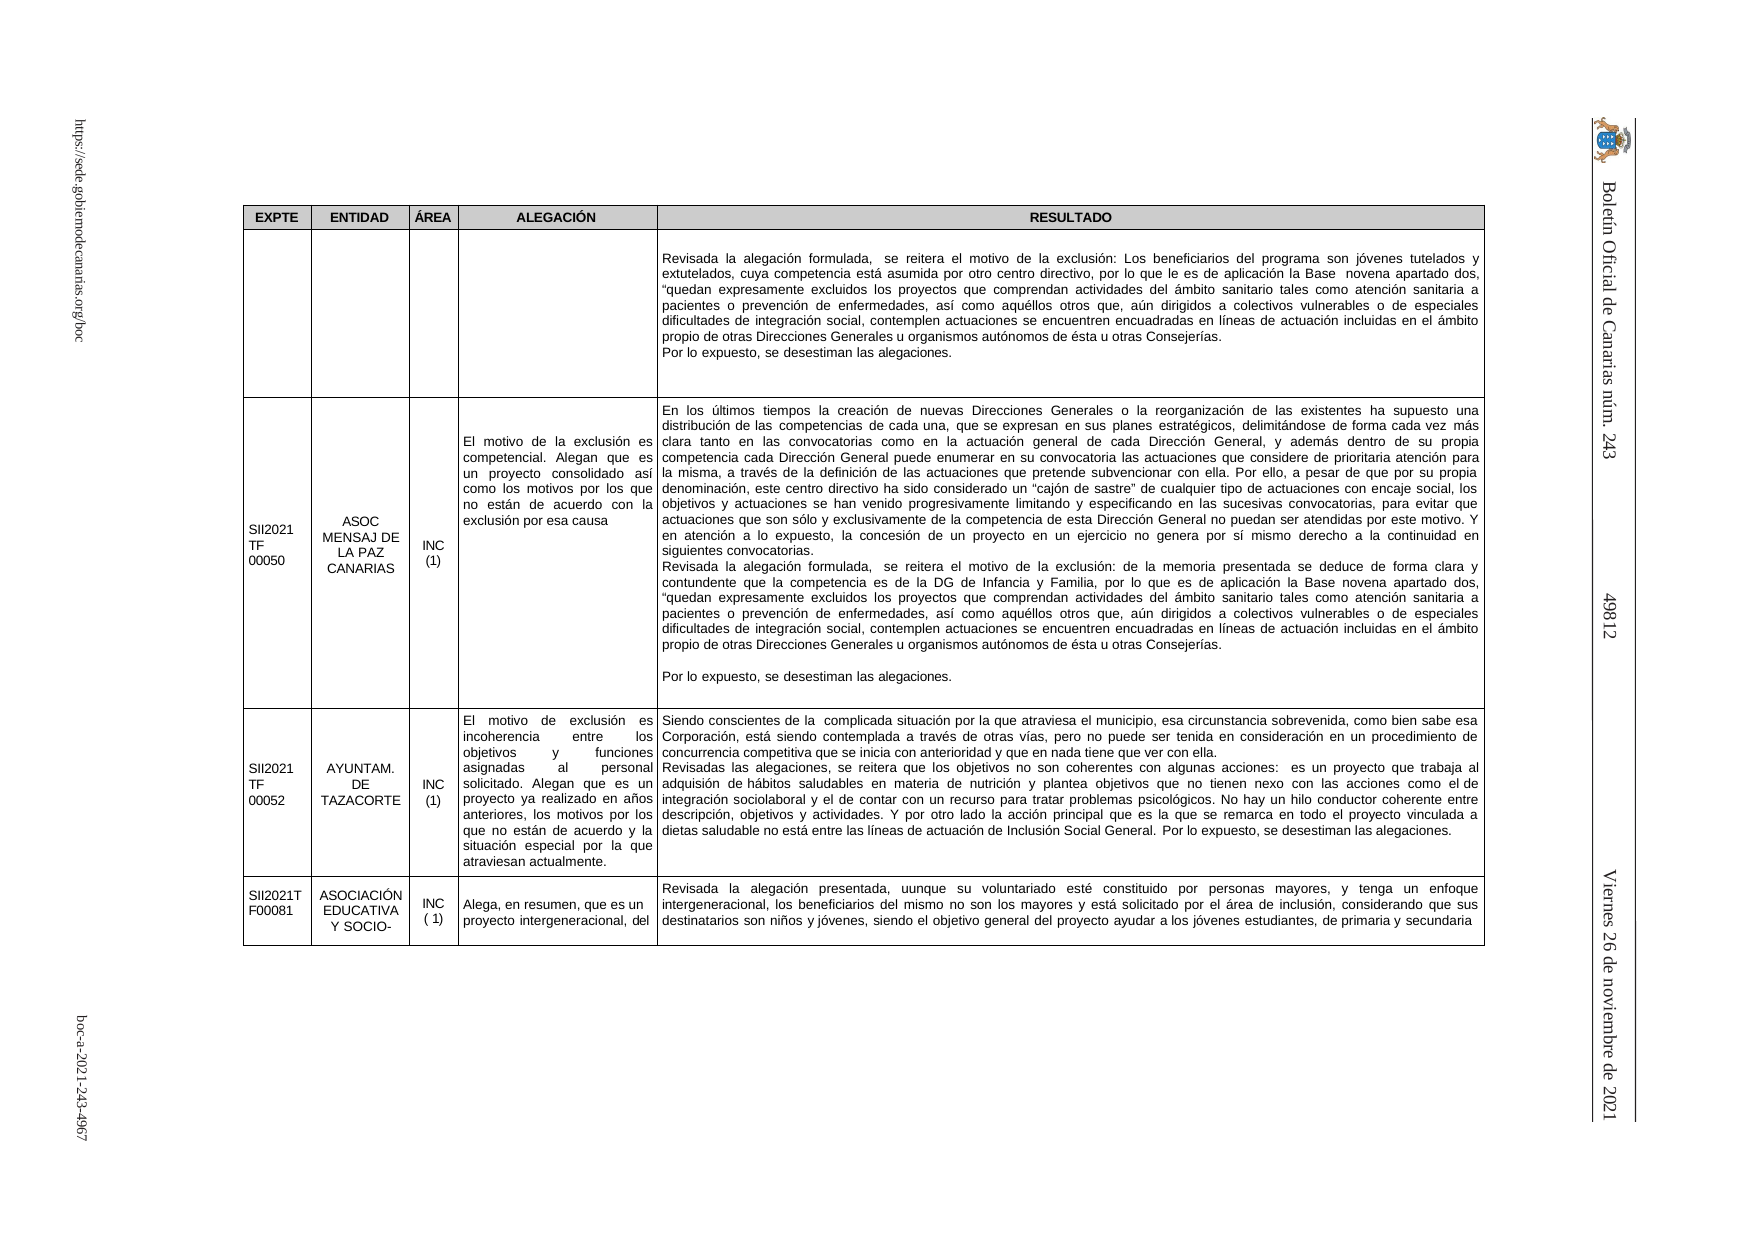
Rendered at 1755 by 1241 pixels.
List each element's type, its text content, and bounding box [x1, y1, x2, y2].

table_cell INC (1) [410, 709, 458, 876]
table_cell [244, 230, 311, 397]
text boc-a-2021-243-4967 [74, 1016, 91, 1145]
table_cell El motivo de la exclusión es competencial. Alegan que es un proyecto consolidado así como los motivos por los que no están de acuerdo con la exclusión por esa causa [459, 398, 657, 708]
table_cell INC (1) [410, 398, 458, 708]
table_header ÁREA [410, 206, 458, 229]
table_cell Revisada la alegación presentada, uunque su voluntariado esté constituido por personas mayores, y tenga un enfoque intergeneracional, los beneficiarios del mismo no son los mayores y está solicitado por el área de inclusión, considerando que sus destinatarios son niños y jóvenes, siendo el objetivo general del proyecto ayudar a los jóvenes estudiantes, de primaria y secundaria [658, 877, 1484, 945]
table_header ALEGACIÓN [459, 206, 657, 229]
table_cell [312, 230, 409, 397]
table_cell AYUNTAM. DE TAZACORTE [312, 709, 409, 876]
text 49812 [1600, 593, 1621, 642]
table_cell INC ( 1) [410, 877, 458, 945]
text Viernes 26 de noviembre de 2021 [1600, 869, 1621, 1124]
table_header RESULTADO [658, 206, 1484, 229]
table_cell Revisada la alegación formulada, se reitera el motivo de la exclusión: Los beneficiarios del programa son jóvenes tutelados y extutelados, cuya competencia está asumida por otro centro directivo, por lo que le es de aplicación la Base novena apartado dos, “quedan expresamente excluidos los proyectos que comprendan actividades del ámbito sanitario tales como atención sanitaria a pacientes o prevención de enfermedades, así como aquéllos otros que, aún dirigidos a colectivos vulnerables o de especiales dificultades de integración social, contemplen actuaciones se encuentren encuadradas en líneas de actuación incluidas en el ámbito propio de otras Direcciones Generales u organismos autónomos de ésta u otras Consejerías. Por lo expuesto, se desestiman las alegaciones. [658, 230, 1484, 397]
table_cell Siendo conscientes de la complicada situación por la que atraviesa el municipio, esa circunstancia sobrevenida, como bien sabe esa Corporación, está siendo contemplada a través de otras vías, pero no puede ser tenida en consideración en un procedimiento de concurrencia competitiva que se inicia con anterioridad y que en nada tiene que ver con ella. Revisadas las alegaciones, se reitera que los objetivos no son coherentes con algunas acciones: es un proyecto que trabaja al adquisión de hábitos saludables en materia de nutrición y plantea objetivos que no tienen nexo con las acciones como el de integración sociolaboral y el de contar con un recurso para tratar problemas psicológicos. No hay un hilo conductor coherente entre descripción, objetivos y actividades. Y por otro lado la acción principal que es la que se remarca en todo el proyecto vinculada a dietas saludable no está entre las líneas de actuación de Inclusión Social General. Por lo expuesto, se desestiman las alegaciones. [658, 709, 1484, 876]
table_cell ASOC MENSAJ DE LA PAZ CANARIAS [312, 398, 409, 708]
table_cell En los últimos tiempos la creación de nuevas Direcciones Generales o la reorganización de las existentes ha supuesto una distribución de las competencias de cada una, que se expresan en sus planes estratégicos, delimitándose de forma cada vez más clara tanto en las convocatorias como en la actuación general de cada Dirección General, y además dentro de su propia competencia cada Dirección General puede enumerar en su convocatoria las actuaciones que considere de prioritaria atención para la misma, a través de la definición de las actuaciones que pretende subvencionar con ella. Por ello, a pesar de que por su propia denominación, este centro directivo ha sido considerado un “cajón de sastre” de cualquier tipo de actuaciones con encaje social, los objetivos y actuaciones se han venido progresivamente limitando y especificando en las sucesivas convocatorias, para evitar que actuaciones que son sólo y exclusivamente de la competencia de esta Dirección General no puedan ser atendidas por este motivo. Y en atención a lo expuesto, la concesión de un proyecto en un ejercicio no genera por sí mismo derecho a la continuidad en siguientes convocatorias. Revisada la alegación formulada, se reitera el motivo de la exclusión: de la memoria presentada se deduce de forma clara y contundente que la competencia es de la DG de Infancia y Familia, por lo que es de aplicación la Base novena apartado dos, “quedan expresamente excluidos los proyectos que comprendan actividades del ámbito sanitario tales como atención sanitaria a pacientes o prevención de enfermedades, así como aquéllos otros que, aún dirigidos a colectivos vulnerables o de especiales dificultades de integración social, contemplen actuaciones se encuentren encuadradas en líneas de actuación incluidas en el ámbito propio de otras Direcciones Generales u organismos autónomos de ésta u otras Consejerías. Por lo expuesto, se desestiman las alegaciones. [658, 398, 1484, 708]
table_cell SII2021 TF 00052 [244, 709, 311, 876]
table_header ENTIDAD [312, 206, 409, 229]
table_cell [410, 230, 458, 397]
table_header EXPTE [244, 206, 311, 229]
table_cell Alega, en resumen, que es un proyecto intergeneracional, del [459, 877, 657, 945]
text Boletín Oficial de Canarias núm. 243 [1599, 181, 1621, 462]
text https://sede.gobiernodecanarias.org/boc [72, 119, 89, 352]
table_cell ASOCIACIÓN EDUCATIVA Y SOCIO- [312, 877, 409, 945]
table_cell El motivo de exclusión es incoherencia entre los objetivos y funciones asignadas al personal solicitado. Alegan que es un proyecto ya realizado en años anteriores, los motivos por los que no están de acuerdo y la situación especial por la que atraviesan actualmente. [459, 709, 657, 876]
table_cell SII2021T F00081 [244, 877, 311, 945]
table_cell [459, 230, 657, 397]
table_cell SII2021 TF 00050 [244, 398, 311, 708]
